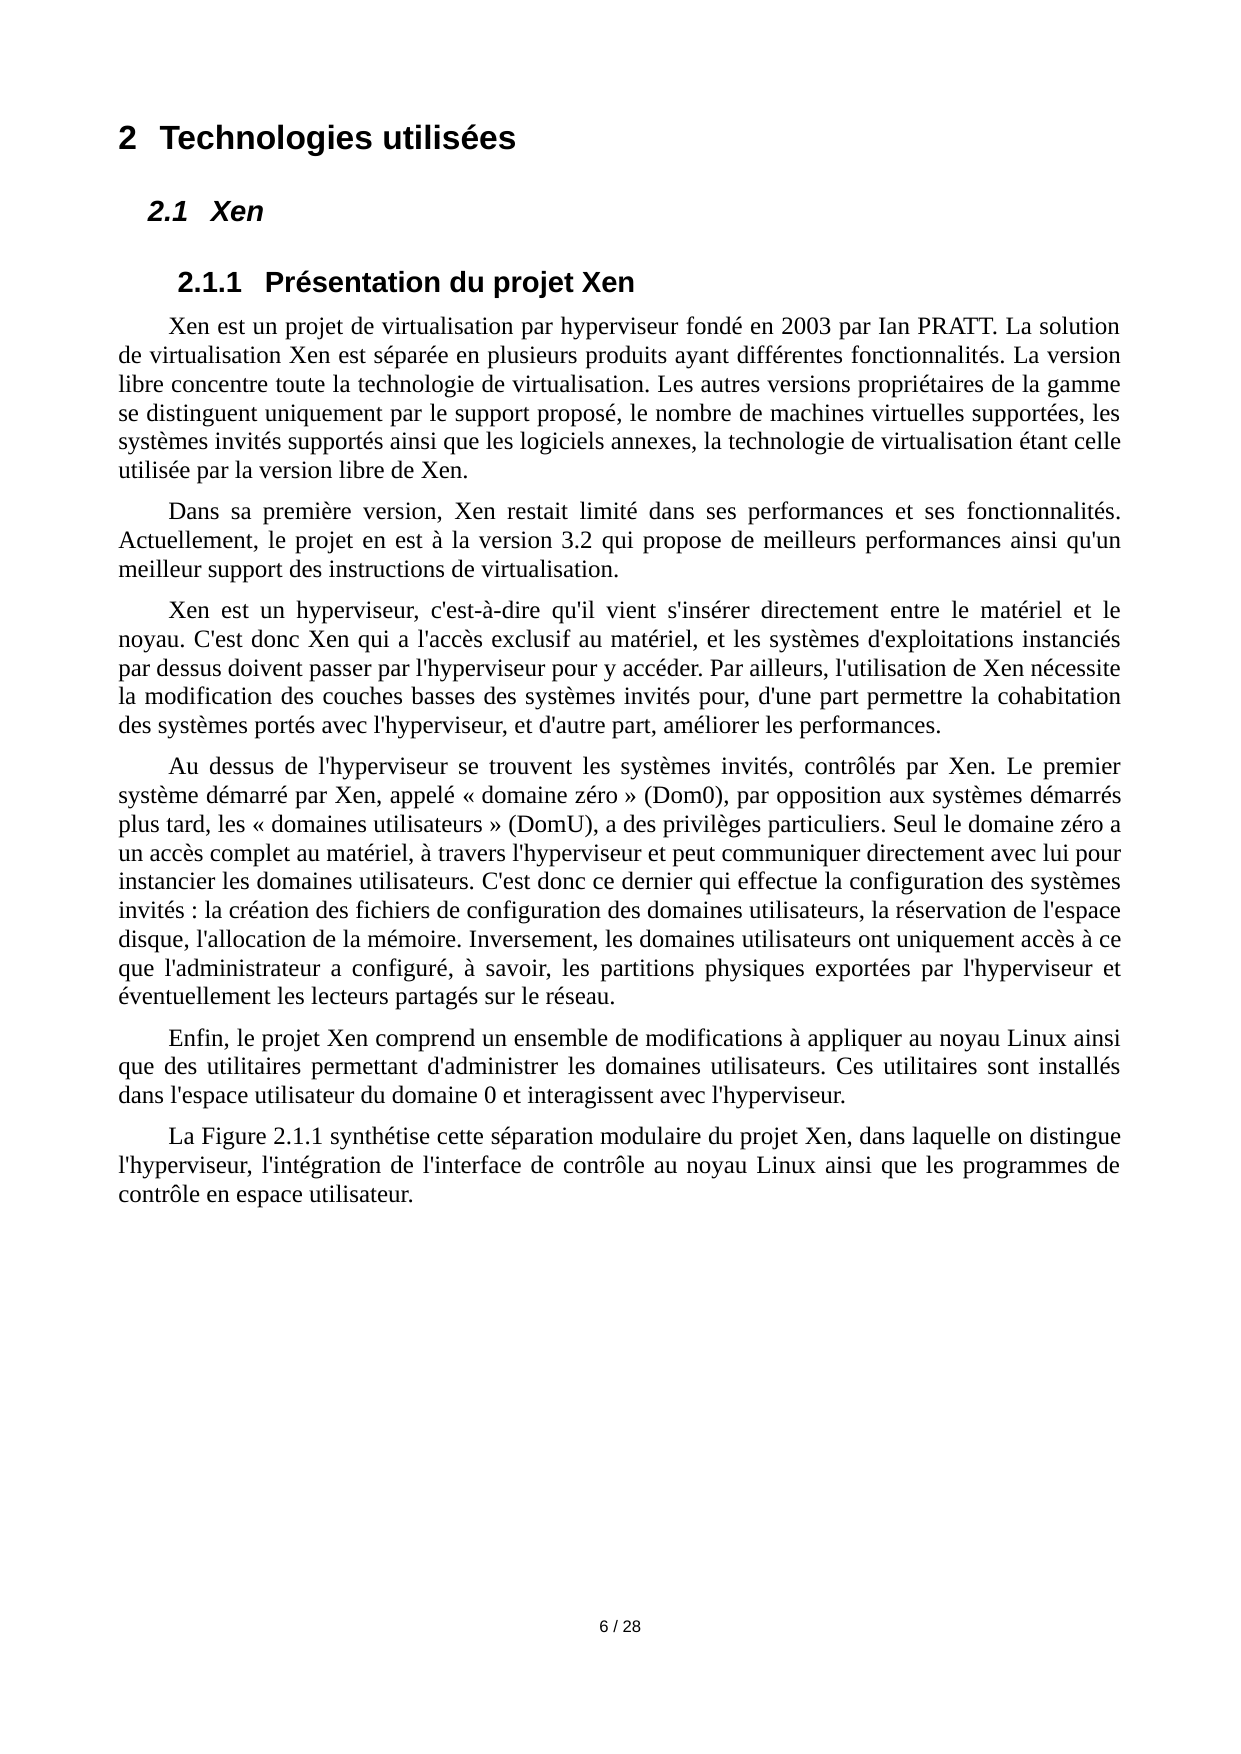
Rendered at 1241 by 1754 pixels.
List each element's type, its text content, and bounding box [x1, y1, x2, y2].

subtitle Technologies utilisées [118, 118, 1122, 157]
text Xen est un hyperviseur, c'est-à-dire qu'il vient s'insérer directement entre le matériel et le noyau. C'est donc Xen qui a l'accès exclusif au matériel, et les systèmes d'exploitations instanciés par dessus doivent passer par l'hyperviseur pour y accéder. Par ailleurs, l'utilisation de Xen nécessite la modification des couches basses des systèmes invités pour, d'une part permettre la cohabitation des systèmes portés avec l'hyperviseur, et d'autre part, améliorer les performances. [118, 595, 1122, 739]
subtitle Présentation du projet Xen [177, 265, 1122, 299]
text Enfin, le projet Xen comprend un ensemble de modifications à appliquer au noyau Linux ainsi que des utilitaires permettant d'administrer les domaines utilisateurs. Ces utilitaires sont installés dans l'espace utilisateur du domaine 0 et interagissent avec l'hyperviseur. [118, 1023, 1122, 1109]
text La Figure 2.1.1 synthétise cette séparation modulaire du projet Xen, dans laquelle on distingue l'hyperviseur, l'intégration de l'interface de contrôle au noyau Linux ainsi que les programmes de contrôle en espace utilisateur. [118, 1121, 1122, 1208]
subtitle Xen [148, 194, 1122, 228]
text Au dessus de l'hyperviseur se trouvent les systèmes invités, contrôlés par Xen. Le premier système démarré par Xen, appelé « domaine zéro » (Dom0), par opposition aux systèmes démarrés plus tard, les « domaines utilisateurs » (DomU), a des privilèges particuliers. Seul le domaine zéro a un accès complet au matériel, à travers l'hyperviseur et peut communiquer directement avec lui pour instancier les domaines utilisateurs. C'est donc ce dernier qui effectue la configuration des systèmes invités : la création des fichiers de configuration des domaines utilisateurs, la réservation de l'espace disque, l'allocation de la mémoire. Inversement, les domaines utilisateurs ont uniquement accès à ce que l'administrateur a configuré, à savoir, les partitions physiques exportées par l'hyperviseur et éventuellement les lecteurs partagés sur le réseau. [118, 751, 1122, 1010]
text Xen est un projet de virtualisation par hyperviseur fondé en 2003 par Ian PRATT. La solution de virtualisation Xen est séparée en plusieurs produits ayant différentes fonctionnalités. La version libre concentre toute la technologie de virtualisation. Les autres versions propriétaires de la gamme se distinguent uniquement par le support proposé, le nombre de machines virtuelles supportées, les systèmes invités supportés ainsi que les logiciels annexes, la technologie de virtualisation étant celle utilisée par la version libre de Xen. [118, 311, 1122, 484]
text Dans sa première version, Xen restait limité dans ses performances et ses fonctionnalités. Actuellement, le projet en est à la version 3.2 qui propose de meilleurs performances ainsi qu'un meilleur support des instructions de virtualisation. [118, 496, 1122, 583]
